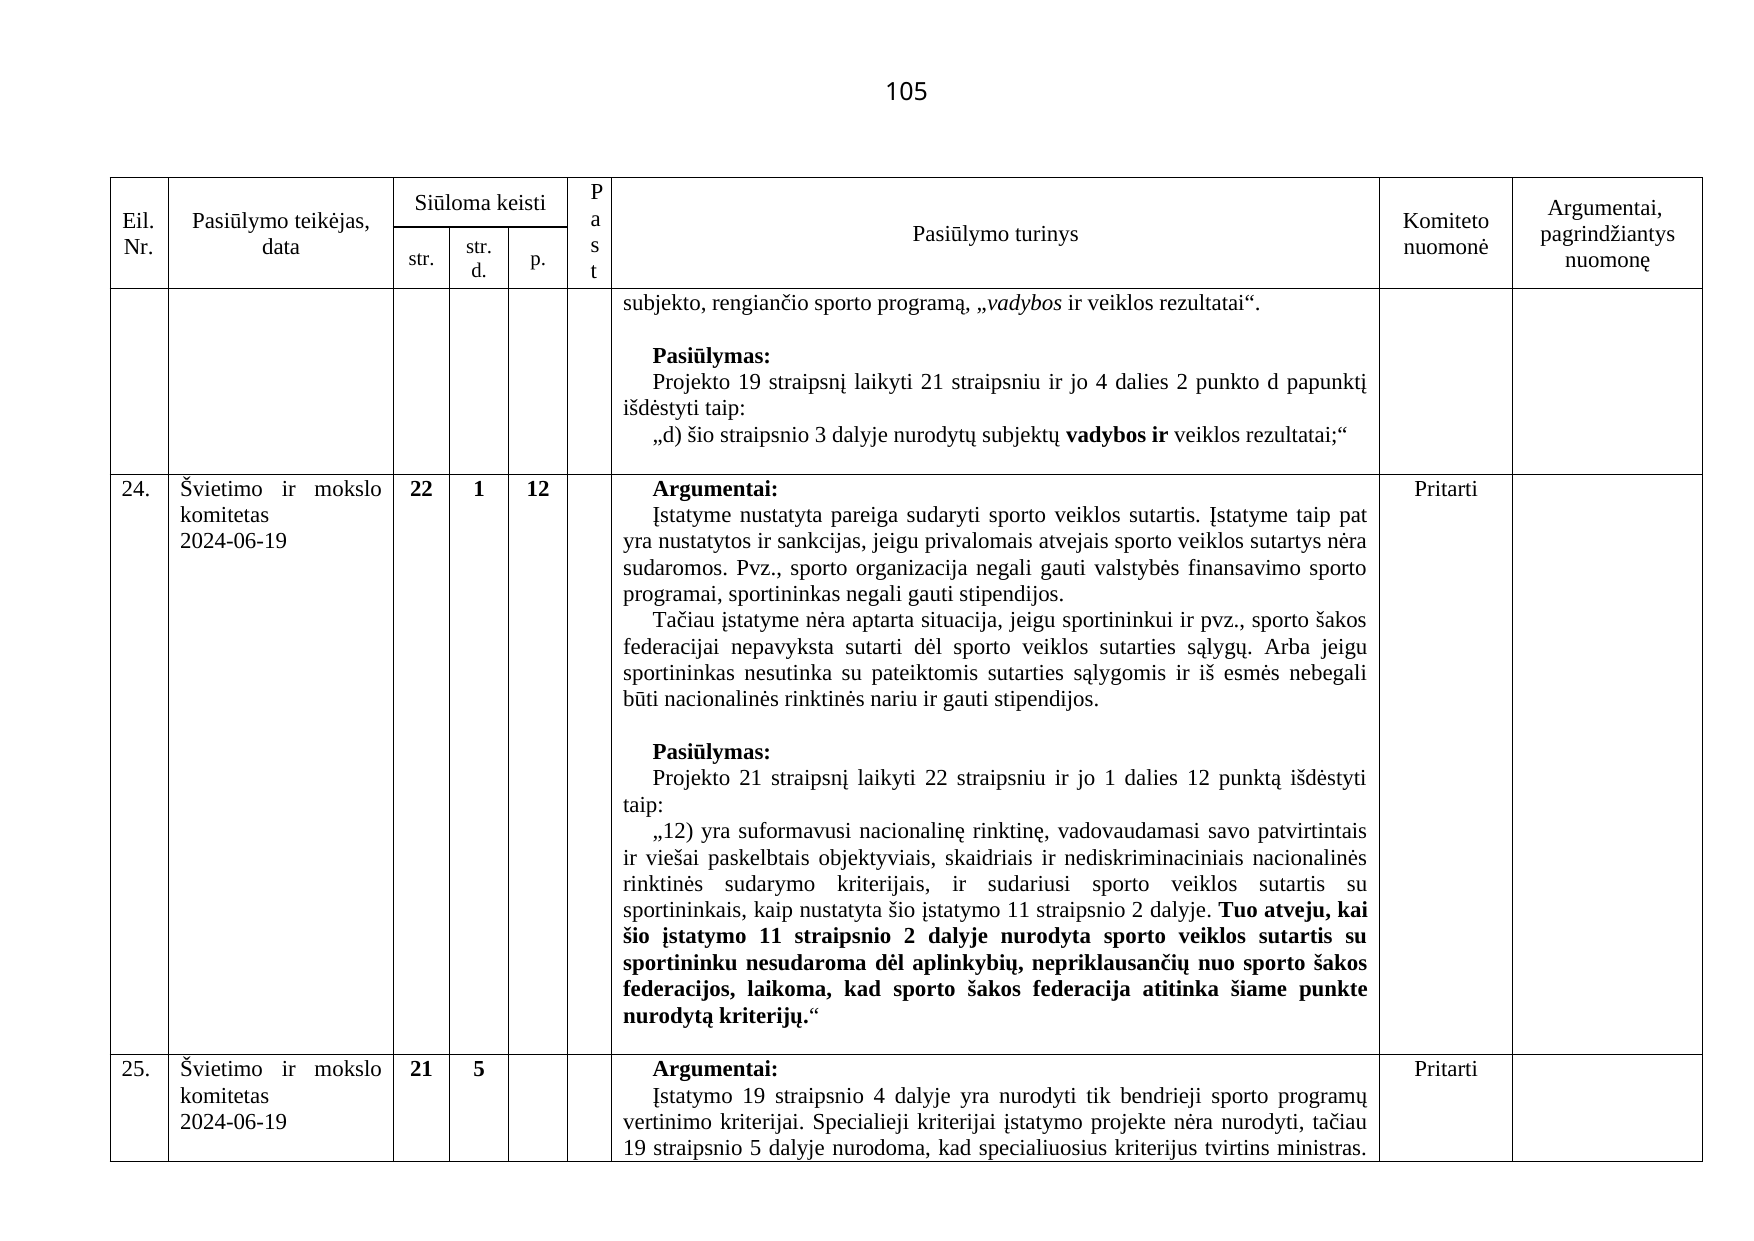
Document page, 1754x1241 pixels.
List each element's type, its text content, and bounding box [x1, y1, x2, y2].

table_cell 21 [394, 1055, 449, 1161]
table_cell p. [509, 228, 567, 288]
table_cell [1513, 475, 1702, 1054]
table_cell 1 [450, 475, 508, 1054]
table_cell Pritarti [1380, 475, 1512, 1054]
table_header Eil. Nr. [111, 178, 168, 288]
table_cell [1513, 289, 1702, 473]
table_cell str. [394, 228, 449, 288]
table_cell [509, 1055, 567, 1161]
table_cell [1513, 1055, 1702, 1161]
table_header Pastabos [568, 178, 611, 288]
table_header Siūloma keisti [394, 178, 567, 226]
table_header Argumentai, pagrindžiantys nuomonę [1513, 178, 1702, 288]
table_cell [568, 1055, 611, 1161]
table_cell [1380, 289, 1512, 473]
table_cell [111, 289, 168, 473]
table_cell [568, 289, 611, 473]
table_cell [509, 289, 567, 473]
table_cell Argumentai: Įstatyme nustatyta pareiga sudaryti sporto veiklos sutartis. Įstatyme taip pat yra nustatytos ir sankcijas, jeigu privalomais atvejais sporto veiklos sutartys nėra sudaromos. Pvz., sporto organizacija negali gauti valstybės finansavimo sporto programai, sportininkas negali gauti stipendijos. Tačiau įstatyme nėra aptarta situacija, jeigu sportininkui ir pvz., sporto šakos federacijai nepavyksta sutarti dėl sporto veiklos sutarties sąlygų. Arba jeigu sportininkas nesutinka su pateiktomis sutarties sąlygomis ir iš esmės nebegali būti nacionalinės rinktinės nariu ir gauti stipendijos. Pasiūlymas: Projekto 21 straipsnį laikyti 22 straipsniu ir jo 1 dalies 12 punktą išdėstyti taip: „12) yra suformavusi nacionalinę rinktinę, vadovaudamasi savo patvirtintais ir viešai paskelbtais objektyviais, skaidriais ir nediskriminaciniais nacionalinės rinktinės sudarymo kriterijais, ir sudariusi sporto veiklos sutartis su sportininkais, kaip nustatyta šio įstatymo 11 straipsnio 2 dalyje. Tuo atveju, kai šio įstatymo 11 straipsnio 2 dalyje nurodyta sporto veiklos sutartis su sportininku nesudaroma dėl aplinkybių, nepriklausančių nuo sporto šakos federacijos, laikoma, kad sporto šakos federacija atitinka šiame punkte nurodytą kriterijų.“ [612, 475, 1379, 1054]
table_cell subjekto, rengiančio sporto programą, „vadybos ir veiklos rezultatai“. Pasiūlymas: Projekto 19 straipsnį laikyti 21 straipsniu ir jo 4 dalies 2 punkto d papunktį išdėstyti taip: „d) šio straipsnio 3 dalyje nurodytų subjektų vadybos ir veiklos rezultatai;“ [612, 289, 1379, 473]
table_cell Pritarti [1380, 1055, 1512, 1161]
table_cell Švietimo ir mokslo komitetas 2024-06-19 [169, 1055, 393, 1161]
table_cell str. d. [450, 228, 508, 288]
table_cell 12 [509, 475, 567, 1054]
table_cell Argumentai: Įstatymo 19 straipsnio 4 dalyje yra nurodyti tik bendrieji sporto programų vertinimo kriterijai. Specialieji kriterijai įstatymo projekte nėra nurodyti, tačiau 19 straipsnio 5 dalyje nurodoma, kad specialiuosius kriterijus tvirtins ministras. [612, 1055, 1379, 1161]
table_header Pasiūlymo teikėjas, data [169, 178, 393, 288]
table_cell [394, 289, 449, 473]
table_cell [169, 289, 393, 473]
table_cell 5 [450, 1055, 508, 1161]
table_cell Švietimo ir mokslo komitetas 2024-06-19 [169, 475, 393, 1054]
table_header Pasiūlymo turinys [612, 178, 1379, 288]
table_cell [111, 475, 168, 1054]
table_cell 22 [394, 475, 449, 1054]
table_cell [568, 475, 611, 1054]
table_cell [450, 289, 508, 473]
table_cell [111, 1055, 168, 1161]
table_header Komiteto nuomonė [1380, 178, 1512, 288]
